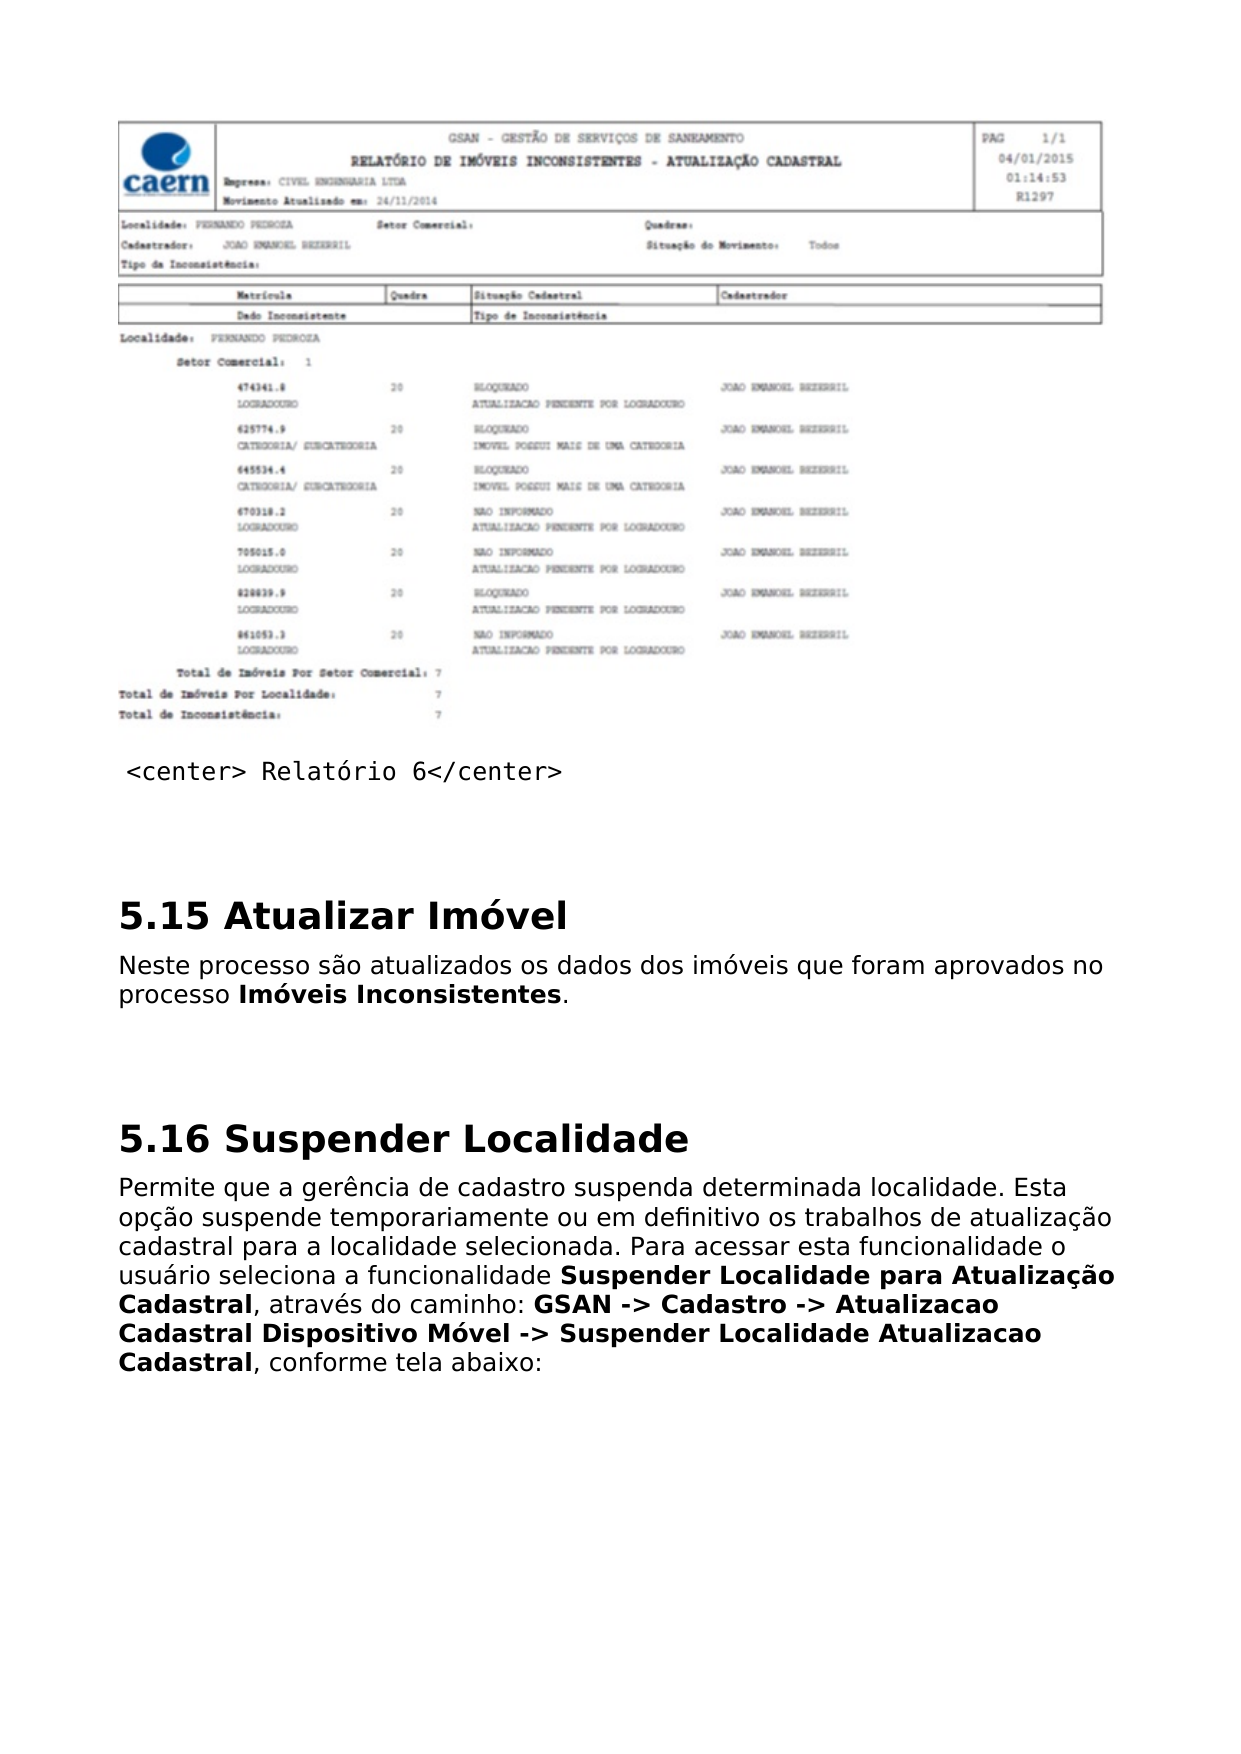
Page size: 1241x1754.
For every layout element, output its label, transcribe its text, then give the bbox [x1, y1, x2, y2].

picture [118, 118, 1123, 758]
text Permite que a gerência de cadastro suspenda determinada localidade. Esta opção suspende temporariamente ou em definitivo os trabalhos de atualização cadastral para a localidade selecionada. Para acessar esta funcionalidade o usuário seleciona a funcionalidade Suspender Localidade para Atualização Cadastral, através do caminho: GSAN -> Cadastro -> Atualizacao Cadastral Dispositivo Móvel -> Suspender Localidade Atualizacao Cadastral, conforme tela abaixo: [118, 1174, 1122, 1378]
subtitle 5.16 Suspender Localidade [118, 1117, 1122, 1161]
subtitle 5.15 Atualizar Imóvel [118, 895, 1122, 938]
text Neste processo são atualizados os dados dos imóveis que foram aprovados no processo Imóveis Inconsistentes. [118, 951, 1122, 1009]
text <center> Relatório 6</center> [118, 758, 1122, 786]
